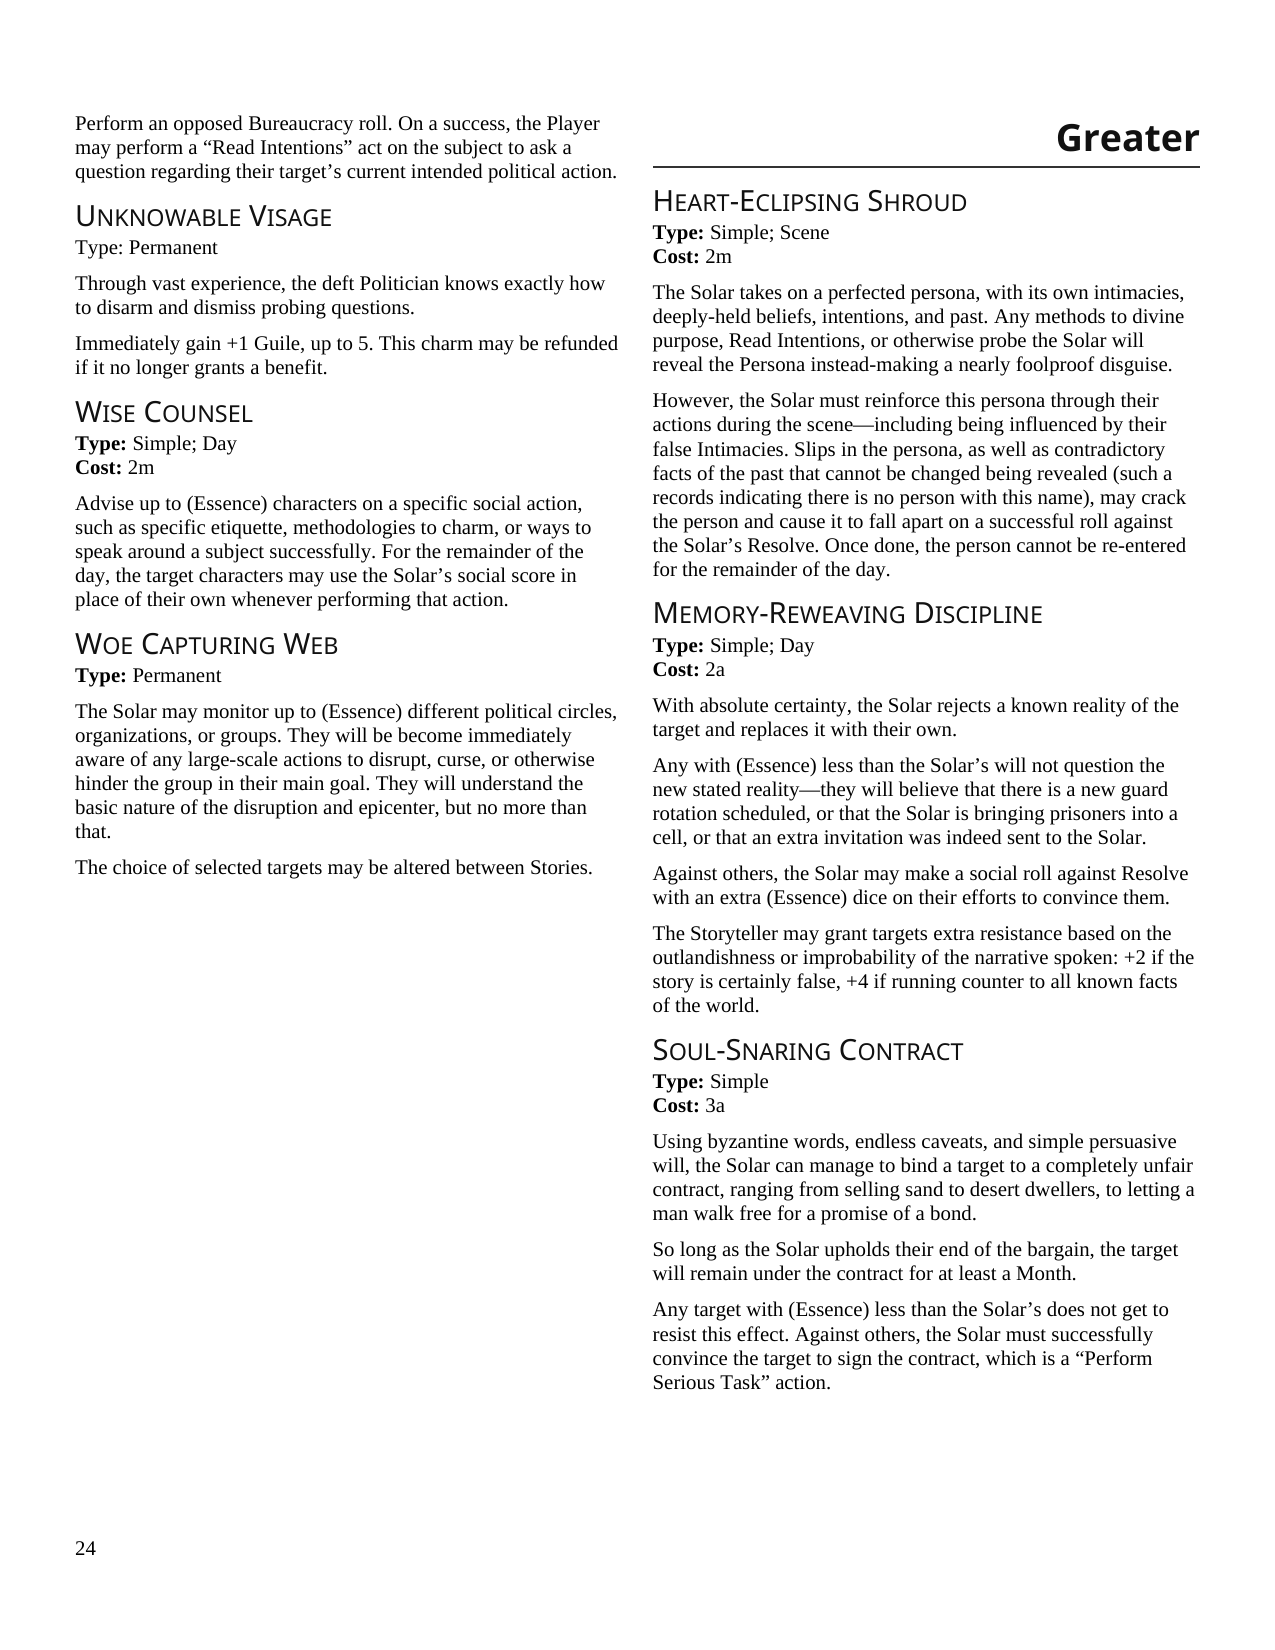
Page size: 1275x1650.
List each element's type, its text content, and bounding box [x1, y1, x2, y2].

text Type: Simple; Day Cost: 2a [652, 632, 1200, 681]
text The Storyteller may grant targets extra resistance based on the outlandishness or improbability of the narrative spoken: +2 if the story is certainly false, +4 if running counter to all known facts of the world. [652, 921, 1200, 1017]
text Immediately gain +1 Guile, up to 5. This charm may be refunded if it no longer grants a benefit. [75, 331, 622, 379]
subtitle Wise Counsel [75, 391, 622, 431]
text However, the Solar must reinforce this persona through their actions during the scene—including being influenced by their false Intimacies. Slips in the persona, as well as contradictory facts of the past that cannot be changed being revealed (such a records indicating there is no person with this name), may crack the person and cause it to fall apart on a successful roll against the Solar’s Resolve. Once done, the person cannot be re-entered for the remainder of the day. [652, 388, 1200, 581]
text Against others, the Solar may make a social roll against Resolve with an extra (Essence) dice on their efforts to convince them. [652, 861, 1200, 909]
text Perform an opposed Bureaucracy roll. On a success, the Player may perform a “Read Intentions” act on the subject to ask a question regarding their target’s current intended political action. [75, 111, 622, 183]
text Through vast experience, the deft Politician knows exactly how to disarm and dismiss probing questions. [75, 271, 622, 319]
text The Solar takes on a perfected persona, with its own intimacies, deeply-held beliefs, intentions, and past. Any methods to divine purpose, Read Intentions, or otherwise probe the Solar will reveal the Persona instead-making a nearly foolproof disguise. [652, 280, 1200, 376]
subtitle Unknowable Visage [75, 195, 622, 235]
text Type: Simple Cost: 3a [652, 1069, 1200, 1117]
subtitle Soul-Snaring Contract [652, 1029, 1200, 1069]
subtitle Woe Capturing Web [75, 623, 622, 663]
text Any target with (Essence) less than the Solar’s does not get to resist this effect. Against others, the Solar must successfully convince the target to sign the contract, which is a “Perform Serious Task” action. [652, 1297, 1200, 1394]
text Any with (Essence) less than the Solar’s will not question the new stated reality—they will believe that there is a new guard rotation scheduled, or that the Solar is bringing prisoners into a cell, or that an extra invitation was indeed sent to the Solar. [652, 753, 1200, 849]
text With absolute certainty, the Solar rejects a known reality of the target and replaces it with their own. [652, 693, 1200, 741]
text Type: Simple; Scene Cost: 2m [652, 220, 1200, 268]
text Type: Permanent [75, 663, 622, 687]
text The Solar may monitor up to (Essence) different political circles, organizations, or groups. They will be become immediately aware of any large-scale actions to disrupt, curse, or otherwise hinder the group in their main goal. They will understand the basic nature of the disruption and epicenter, but no more than that. [75, 699, 622, 843]
text Type: Simple; Day Cost: 2m [75, 431, 622, 479]
text The choice of selected targets may be altered between Stories. [75, 855, 622, 879]
subtitle Memory-Reweaving Discipline [652, 593, 1200, 632]
text So long as the Solar upholds their end of the bargain, the target will remain under the contract for at least a Month. [652, 1237, 1200, 1285]
text Advise up to (Essence) characters on a specific social action, such as specific etiquette, methodologies to charm, or ways to speak around a subject successfully. For the remainder of the day, the target characters may use the Solar’s social score in place of their own whenever performing that action. [75, 491, 622, 611]
subtitle Heart-Eclipsing Shroud [652, 180, 1200, 220]
text Greater [652, 111, 1200, 168]
text Type: Permanent [75, 235, 622, 259]
text Using byzantine words, endless caveats, and simple persuasive will, the Solar can manage to bind a target to a completely unfair contract, ranging from selling sand to desert dwellers, to letting a man walk free for a promise of a bond. [652, 1129, 1200, 1225]
